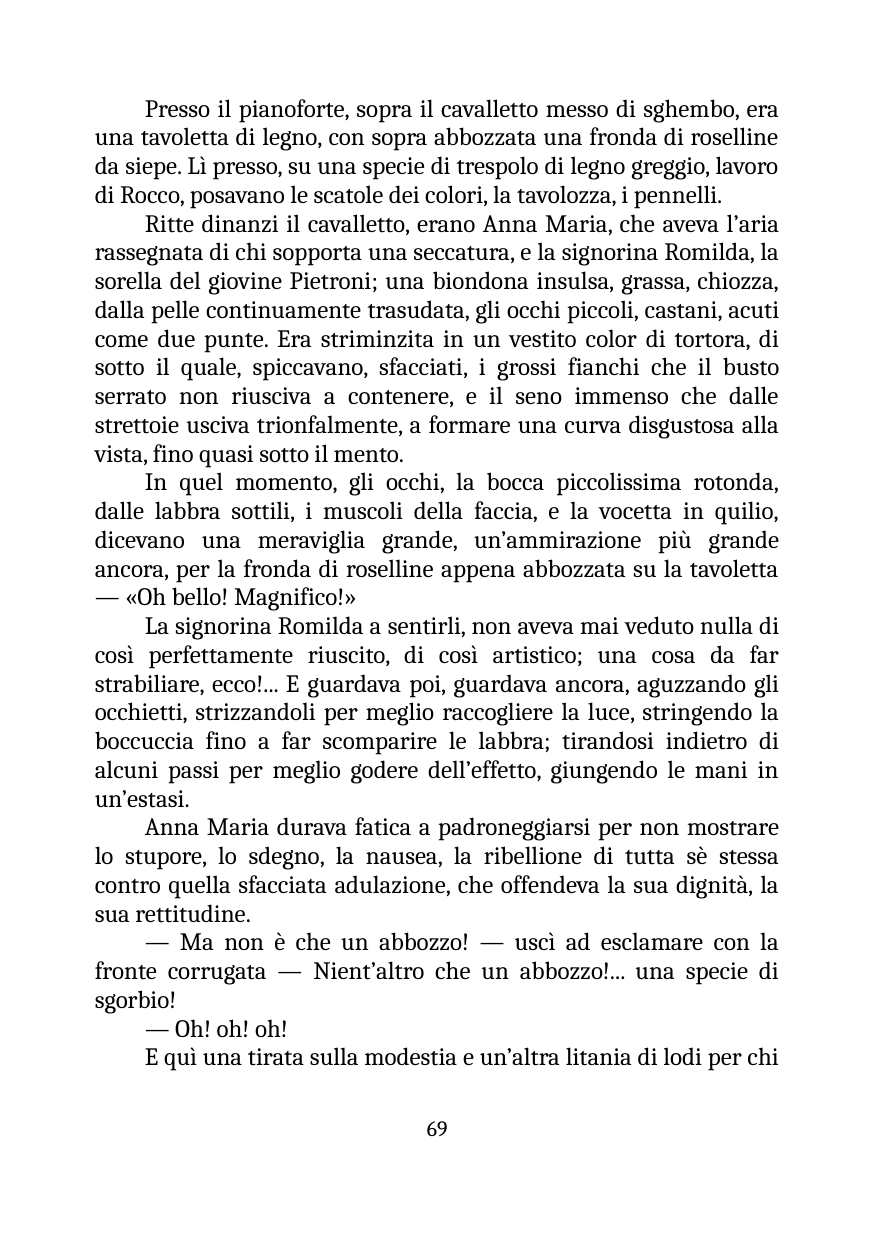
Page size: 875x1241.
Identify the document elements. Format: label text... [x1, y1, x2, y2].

text Presso il pianoforte, sopra il cavalletto messo di sghembo, era una tavoletta di legno, con sopra abbozzata una fronda di roselline da siepe. Lì presso, su una specie di trespolo di legno greggio, lavoro di Rocco, posavano le scatole dei colori, la tavolozza, i pennelli. [94, 94, 779, 209]
text Anna Maria durava fatica a padroneggiarsi per non mostrare lo stupore, lo sdegno, la nausea, la ribellione di tutta sè stessa contro quella sfacciata adulazione, che offendeva la sua dignità, la sua rettitudine. [94, 813, 779, 928]
text — Oh! oh! oh! [94, 1014, 779, 1043]
text E quì una tirata sulla modestia e un’altra litania di lodi per chi [94, 1043, 779, 1072]
text — Ma non è che un abbozzo! — uscì ad esclamare con la fronte corrugata — Nient’altro che un abbozzo!... una specie di sgorbio! [94, 928, 779, 1014]
text Ritte dinanzi il cavalletto, erano Anna Maria, che aveva l’aria rassegnata di chi sopporta una seccatura, e la signorina Romilda, la sorella del giovine Pietroni; una biondona insulsa, grassa, chiozza, dalla pelle continuamente trasudata, gli occhi piccoli, castani, acuti come due punte. Era striminzita in un vestito color di tortora, di sotto il quale, spiccavano, sfacciati, i grossi fianchi che il busto serrato non riusciva a contenere, e il seno immenso che dalle strettoie usciva trionfalmente, a formare una curva disgustosa alla vista, fino quasi sotto il mento. [94, 209, 779, 468]
text La signorina Romilda a sentirli, non aveva mai veduto nulla di così perfettamente riuscito, di così artistico; una cosa da far strabiliare, ecco!... E guardava poi, guardava ancora, aguzzando gli occhietti, strizzandoli per meglio raccogliere la luce, stringendo la boccuccia fino a far scomparire le labbra; tirandosi indietro di alcuni passi per meglio godere dell’effetto, giungendo le mani in un’estasi. [94, 612, 779, 813]
text In quel momento, gli occhi, la bocca piccolissima rotonda, dalle labbra sottili, i muscoli della faccia, e la vocetta in quilio, dicevano una meraviglia grande, un’ammirazione più grande ancora, per la fronda di roselline appena abbozzata su la tavoletta — «Oh bello! Magnifico!» [94, 468, 779, 612]
